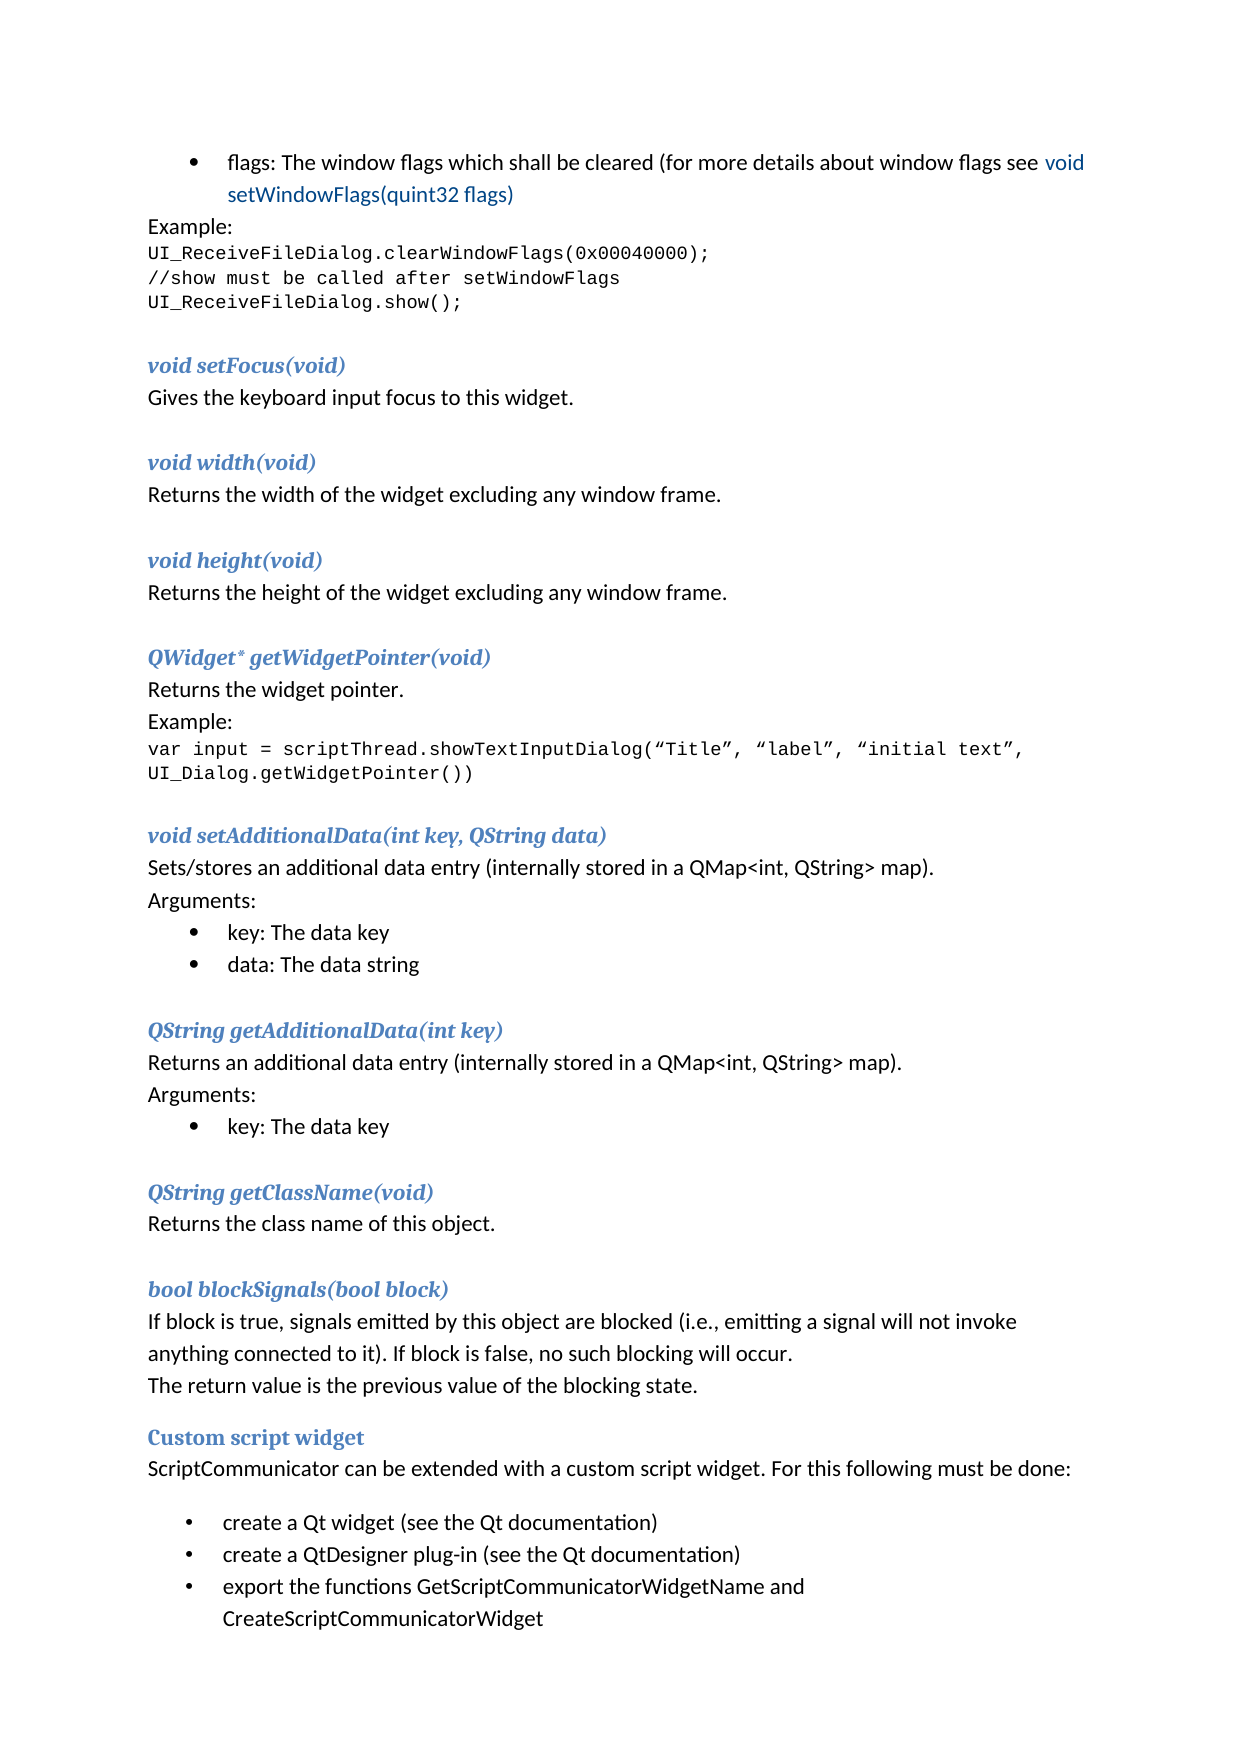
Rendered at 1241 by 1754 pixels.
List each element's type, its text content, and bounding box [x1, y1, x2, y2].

text Example: [148, 212, 1093, 240]
text Returns an additional data entry (internally stored in a QMap<int, QString> map). [148, 1048, 1093, 1076]
text Example: [148, 707, 1093, 735]
text Arguments: [148, 1080, 1093, 1108]
text UI_ReceiveFileDialog.clearWindowFlags(0x00040000); [148, 244, 1093, 265]
text Sets/stores an additional data entry (internally stored in a QMap<int, QString> map). [148, 853, 1093, 882]
text The return value is the previous value of the blocking state. [148, 1371, 1093, 1399]
list create a Qt widget (see the Qt documentation) [185, 1508, 1093, 1536]
subtitle QString getClassName(void) [148, 1179, 1093, 1206]
subtitle void setAdditionalData(int key, QString data) [148, 823, 1093, 850]
text Arguments: [148, 886, 1093, 914]
text //show must be called after setWindowFlags [148, 268, 1093, 290]
subtitle Custom script widget [148, 1424, 1093, 1451]
text var input = scriptThread.showTextInputDialog(“Title”, “label”, “initial text”, UI_Dialog.getWidgetPointer()) [148, 739, 1093, 785]
list create a QtDesigner plug-in (see the Qt documentation) [185, 1540, 1093, 1568]
text Returns the class name of this object. [148, 1209, 1093, 1237]
list data: The data string [190, 950, 1093, 978]
text Returns the width of the widget excluding any window frame. [148, 480, 1093, 508]
subtitle QWidget* getWidgetPointer(void) [148, 645, 1093, 671]
subtitle QString getAdditionalData(int key) [148, 1017, 1093, 1044]
list key: The data key [190, 1112, 1093, 1140]
list flags: The window flags which shall be cleared (for more details about window flags see void setWindowFlags(quint32 flags) [190, 148, 1093, 208]
subtitle void height(void) [148, 547, 1093, 574]
subtitle bool blockSignals(bool block) [148, 1277, 1093, 1303]
text If block is true, signals emitted by this object are blocked (i.e., emitting a signal will not invoke anything connected to it). If block is false, no such blocking will occur. [148, 1307, 1093, 1367]
list export the functions GetScriptCommunicatorWidgetName and CreateScriptCommunicatorWidget [185, 1572, 1093, 1632]
text Gives the keyboard input focus to this widget. [148, 383, 1093, 411]
text Returns the widget pointer. [148, 675, 1093, 703]
list key: The data key [190, 918, 1093, 946]
text UI_ReceiveFileDialog.show(); [148, 293, 1093, 314]
subtitle void setFocus(void) [148, 352, 1093, 379]
text ScriptCommunicator can be extended with a custom script widget. For this following must be done: [148, 1454, 1093, 1483]
text Returns the height of the widget excluding any window frame. [148, 578, 1093, 606]
subtitle void width(void) [148, 450, 1093, 476]
